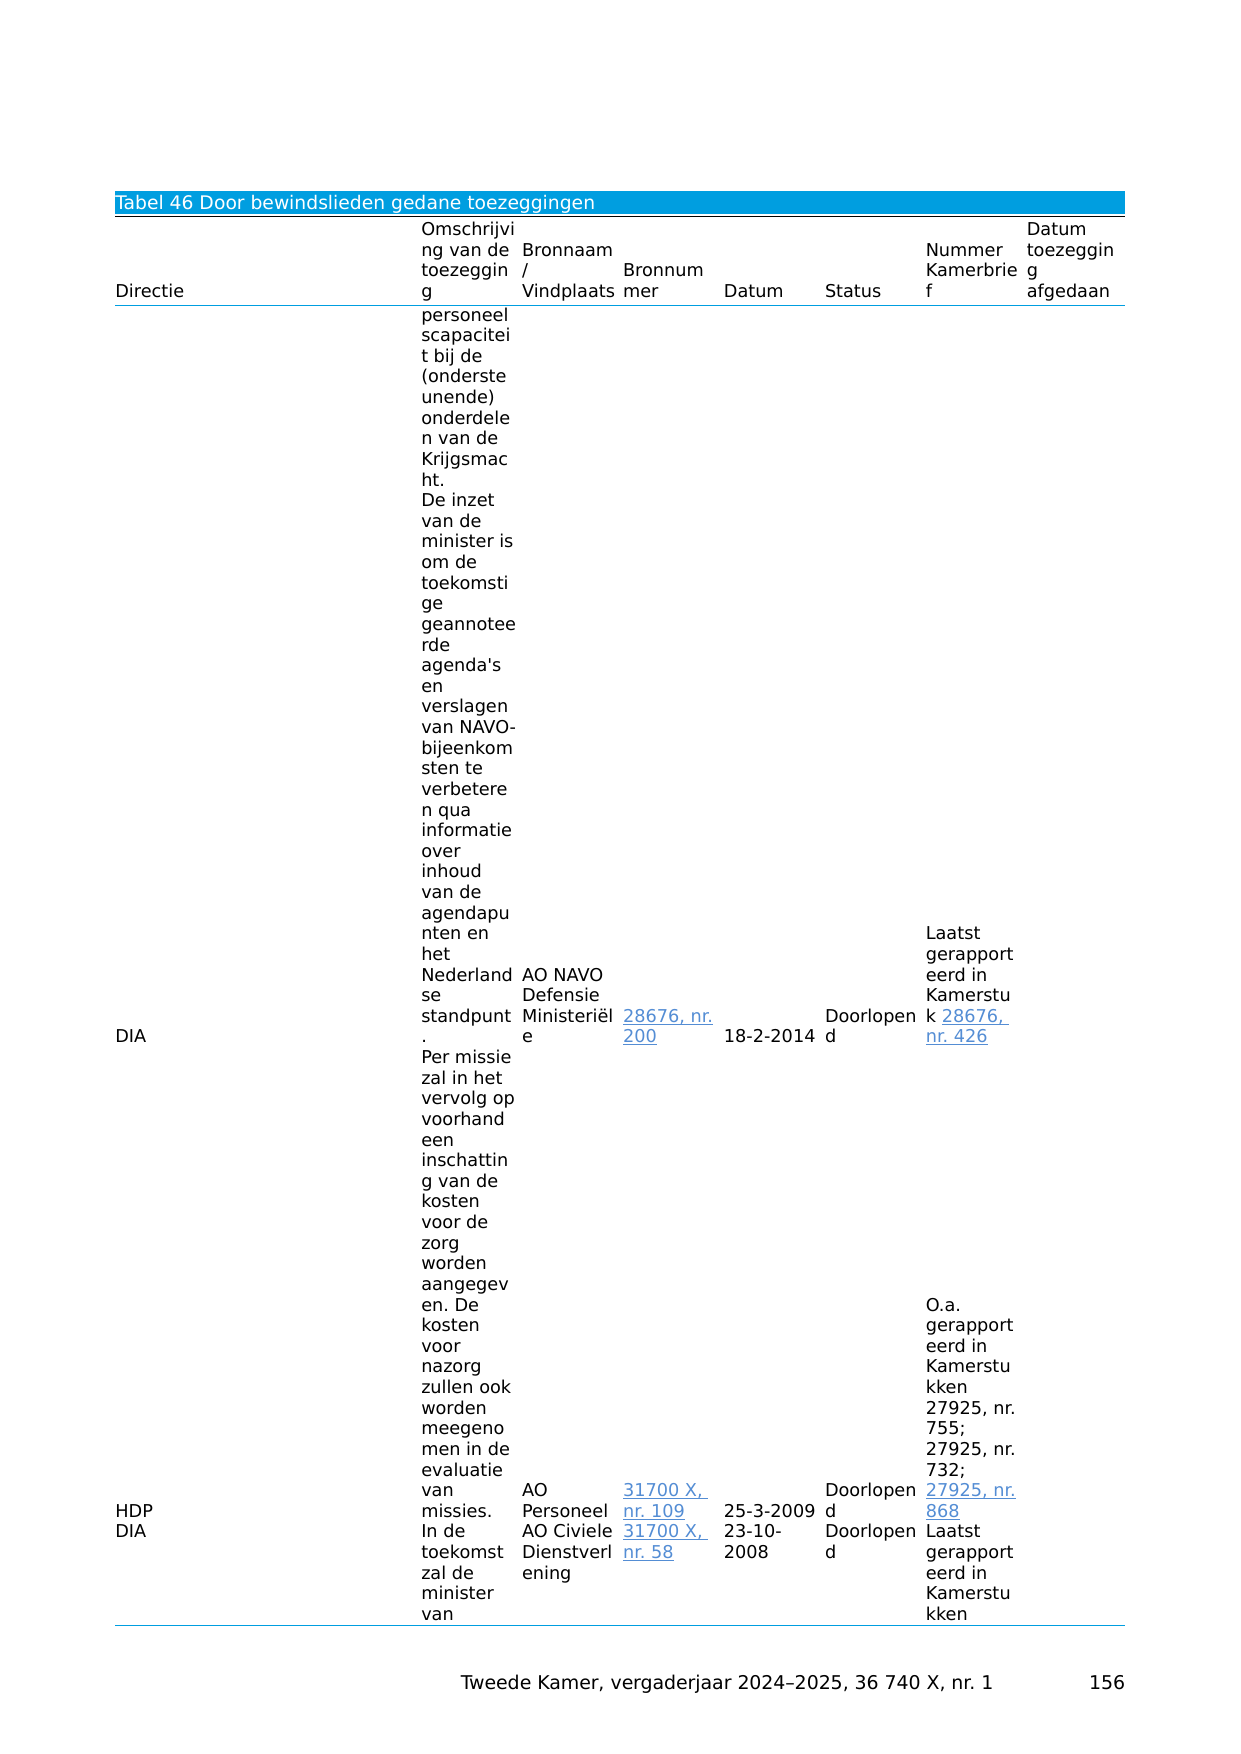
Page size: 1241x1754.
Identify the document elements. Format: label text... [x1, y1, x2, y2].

table_cell [1024, 1047, 1125, 1521]
table_cell O.a. gerapporteerd in Kamerstukken 27925, nr. 755; 27925, nr. 732; 27925, nr. 868 [923, 1047, 1024, 1521]
table_cell Status [822, 217, 923, 304]
table_cell Nummer Kamerbrief [923, 217, 1024, 304]
table_cell Omschrijving van de toezegging [418, 217, 519, 304]
table_cell Doorlopend [822, 1047, 923, 1521]
table_cell HDP [115, 1047, 418, 1521]
table_cell Laatst gerapporteerd in Kamerstuk 28676, nr. 426 [923, 490, 1024, 1047]
table_cell AO Civiele Dienstverlening [519, 1521, 620, 1624]
table_cell personeelscapaciteit bij de (ondersteunende) onderdelen van de Krijgsmacht. [418, 306, 519, 490]
table_cell De inzet van de minister is om de toekomstige geannoteerde agenda's en verslagen van NAVO-bijeenkomsten te verbeteren qua informatie over inhoud van de agendapunten en het Nederlandse standpunt. [418, 490, 519, 1047]
table_cell [822, 306, 923, 490]
table_cell [923, 306, 1024, 490]
table_cell Bronnummer [620, 217, 721, 304]
table_cell Bronnaam/ Vindplaats [519, 217, 620, 304]
table_cell Datum toezegging afgedaan [1024, 217, 1125, 304]
table_cell DIA [115, 490, 418, 1047]
table_cell AO Personeel [519, 1047, 620, 1521]
table_cell 28676, nr. 200 [620, 490, 721, 1047]
table_cell [620, 306, 721, 490]
table_cell [1024, 490, 1125, 1047]
table_cell Per missie zal in het vervolg op voorhand een inschatting van de kosten voor de zorg worden aangegeven. De kosten voor nazorg zullen ook worden meegenomen in de evaluatie van missies. [418, 1047, 519, 1521]
table_cell Laatst gerapporteerd in Kamerstukken [923, 1521, 1024, 1624]
table_cell DIA [115, 1521, 418, 1624]
table_cell Doorlopend [822, 490, 923, 1047]
table_cell Datum [721, 217, 822, 304]
table_cell 31700 X, nr. 109 [620, 1047, 721, 1521]
table_cell AO NAVO Defensie Ministeriële [519, 490, 620, 1047]
table_cell 25-3-2009 [721, 1047, 822, 1521]
table_cell [519, 306, 620, 490]
table_cell 23-10-2008 [721, 1521, 822, 1624]
table_cell [1024, 306, 1125, 490]
table_cell [115, 306, 418, 490]
table_cell 18-2-2014 [721, 490, 822, 1047]
table_cell [721, 306, 822, 490]
table_cell In de toekomst zal de minister van [418, 1521, 519, 1624]
table_cell [1024, 1521, 1125, 1624]
table_cell Doorlopend [822, 1521, 923, 1624]
table_cell 31700 X, nr. 58 [620, 1521, 721, 1624]
table_cell Directie [115, 217, 418, 304]
